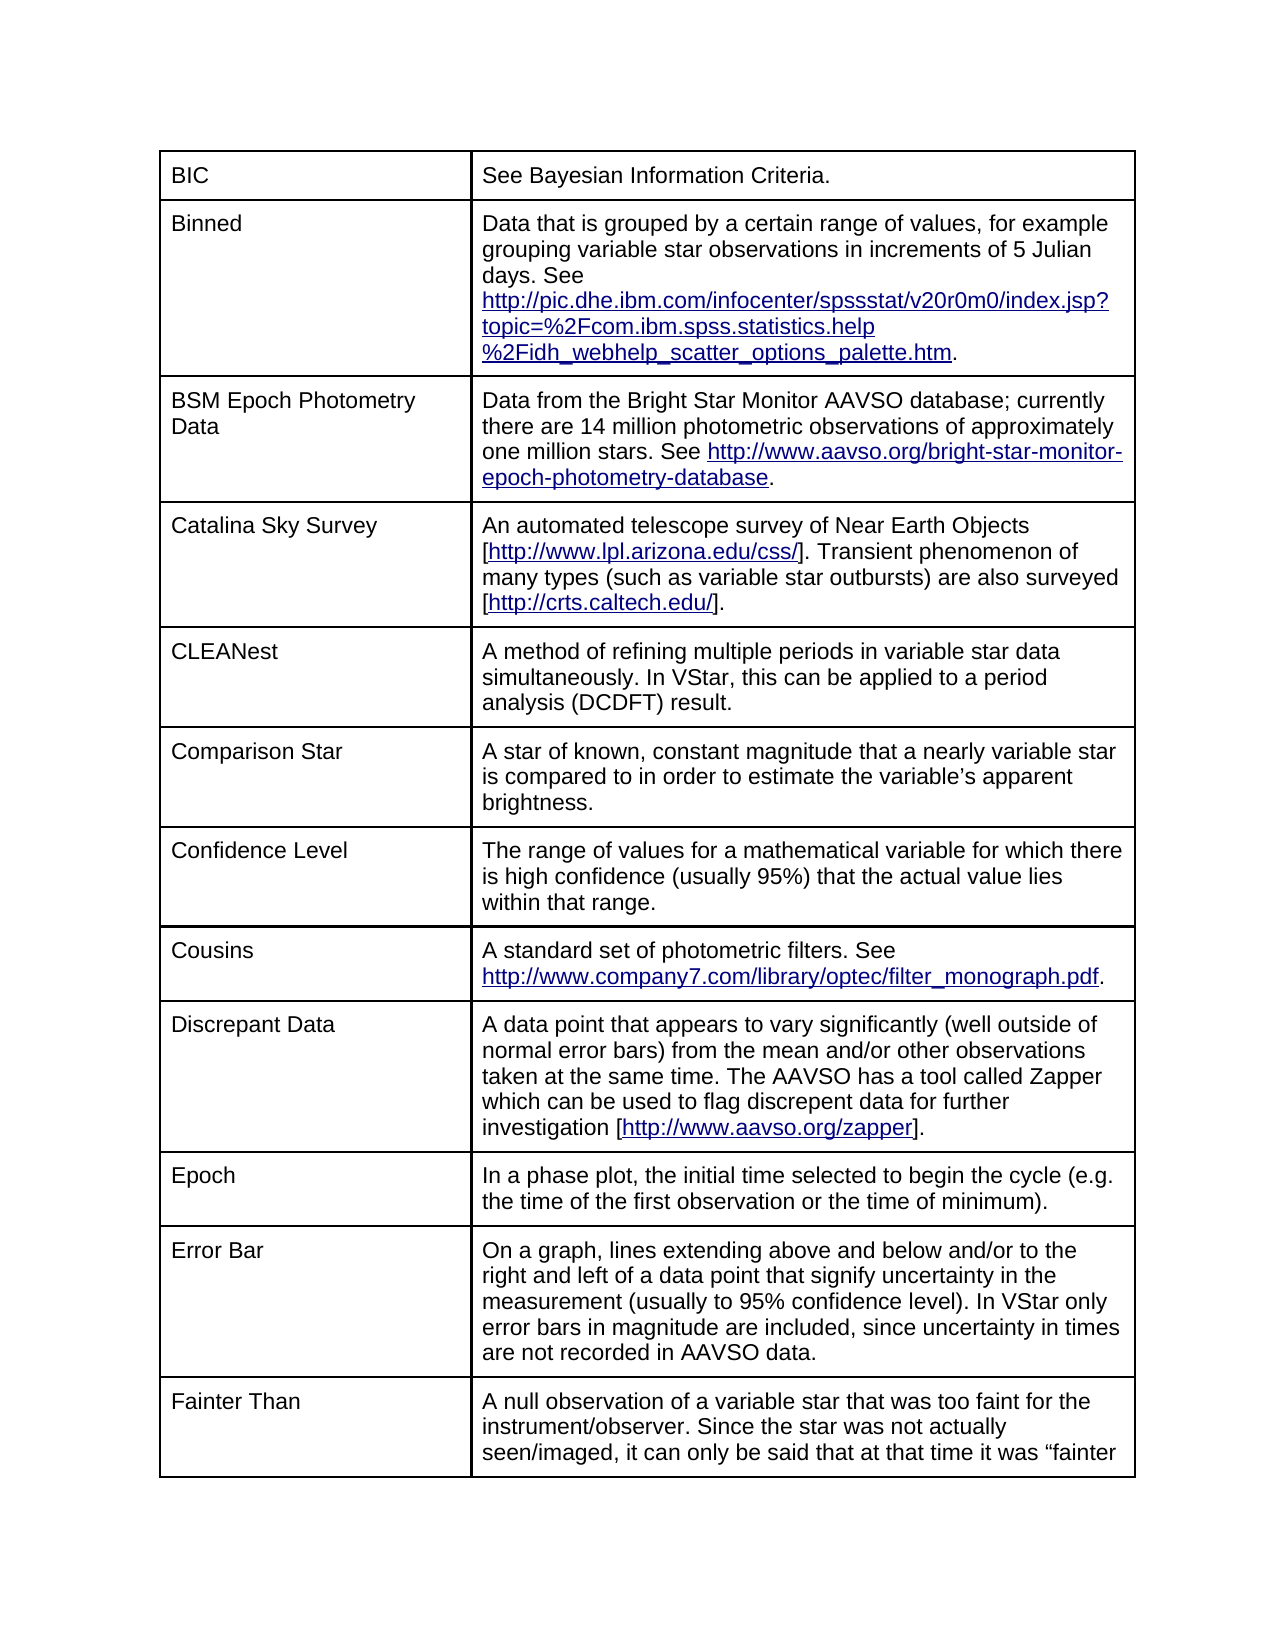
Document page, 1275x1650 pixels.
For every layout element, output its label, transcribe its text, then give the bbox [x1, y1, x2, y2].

table_cell Comparison Star [161, 728, 470, 826]
table_cell See Bayesian Information Criteria. [473, 152, 1134, 198]
table_cell BIC [161, 152, 470, 198]
table_cell A star of known, constant magnitude that a nearly variable star is compared to in order to estimate the variable’s apparent brightness. [473, 728, 1134, 826]
table_cell Cousins [161, 928, 470, 999]
table_cell The range of values for a mathematical variable for which there is high confidence (usually 95%) that the actual value lies within that range. [473, 828, 1134, 925]
table_cell A standard set of photometric filters. See http://www.company7.com/library/optec/filter_monograph.pdf. [473, 928, 1134, 999]
table_cell An automated telescope survey of Near Earth Objects [http://www.lpl.arizona.edu/css/]. Transient phenomenon of many types (such as variable star outbursts) are also surveyed [http://crts.caltech.edu/]. [473, 503, 1134, 626]
table_cell Data from the Bright Star Monitor AAVSO database; currently there are 14 million photometric observations of approximately one million stars. See http://www.aavso.org/bright-star-monitor-epoch-photometry-database. [473, 377, 1134, 501]
table_cell Confidence Level [161, 828, 470, 925]
table_cell Data that is grouped by a certain range of values, for example grouping variable star observations in increments of 5 Julian days. See http://pic.dhe.ibm.com/infocenter/spssstat/v20r0m0/index.jsp?topic=%2Fcom.ibm.spss.statistics.help%2Fidh_webhelp_scatter_options_palette.htm. [473, 201, 1134, 375]
table_cell A method of refining multiple periods in variable star data simultaneously. In VStar, this can be applied to a period analysis (DCDFT) result. [473, 628, 1134, 726]
table_cell Binned [161, 201, 470, 375]
table_cell CLEANest [161, 628, 470, 726]
table_cell A null observation of a variable star that was too faint for the instrument/observer. Since the star was not actually seen/imaged, it can only be said that at that time it was “fainter [473, 1378, 1134, 1476]
table_cell Catalina Sky Survey [161, 503, 470, 626]
table_cell Fainter Than [161, 1378, 470, 1476]
table_cell Epoch [161, 1153, 470, 1225]
table_cell On a graph, lines extending above and below and/or to the right and left of a data point that signify uncertainty in the measurement (usually to 95% confidence level). In VStar only error bars in magnitude are included, since uncertainty in times are not recorded in AAVSO data. [473, 1227, 1134, 1376]
table_cell In a phase plot, the initial time selected to begin the cycle (e.g. the time of the first observation or the time of minimum). [473, 1153, 1134, 1225]
table_cell BSM Epoch Photometry Data [161, 377, 470, 501]
table_cell Error Bar [161, 1227, 470, 1376]
table_cell Discrepant Data [161, 1002, 470, 1151]
table_cell A data point that appears to vary significantly (well outside of normal error bars) from the mean and/or other observations taken at the same time. The AAVSO has a tool called Zapper which can be used to flag discrepent data for further investigation [http://www.aavso.org/zapper]. [473, 1002, 1134, 1151]
